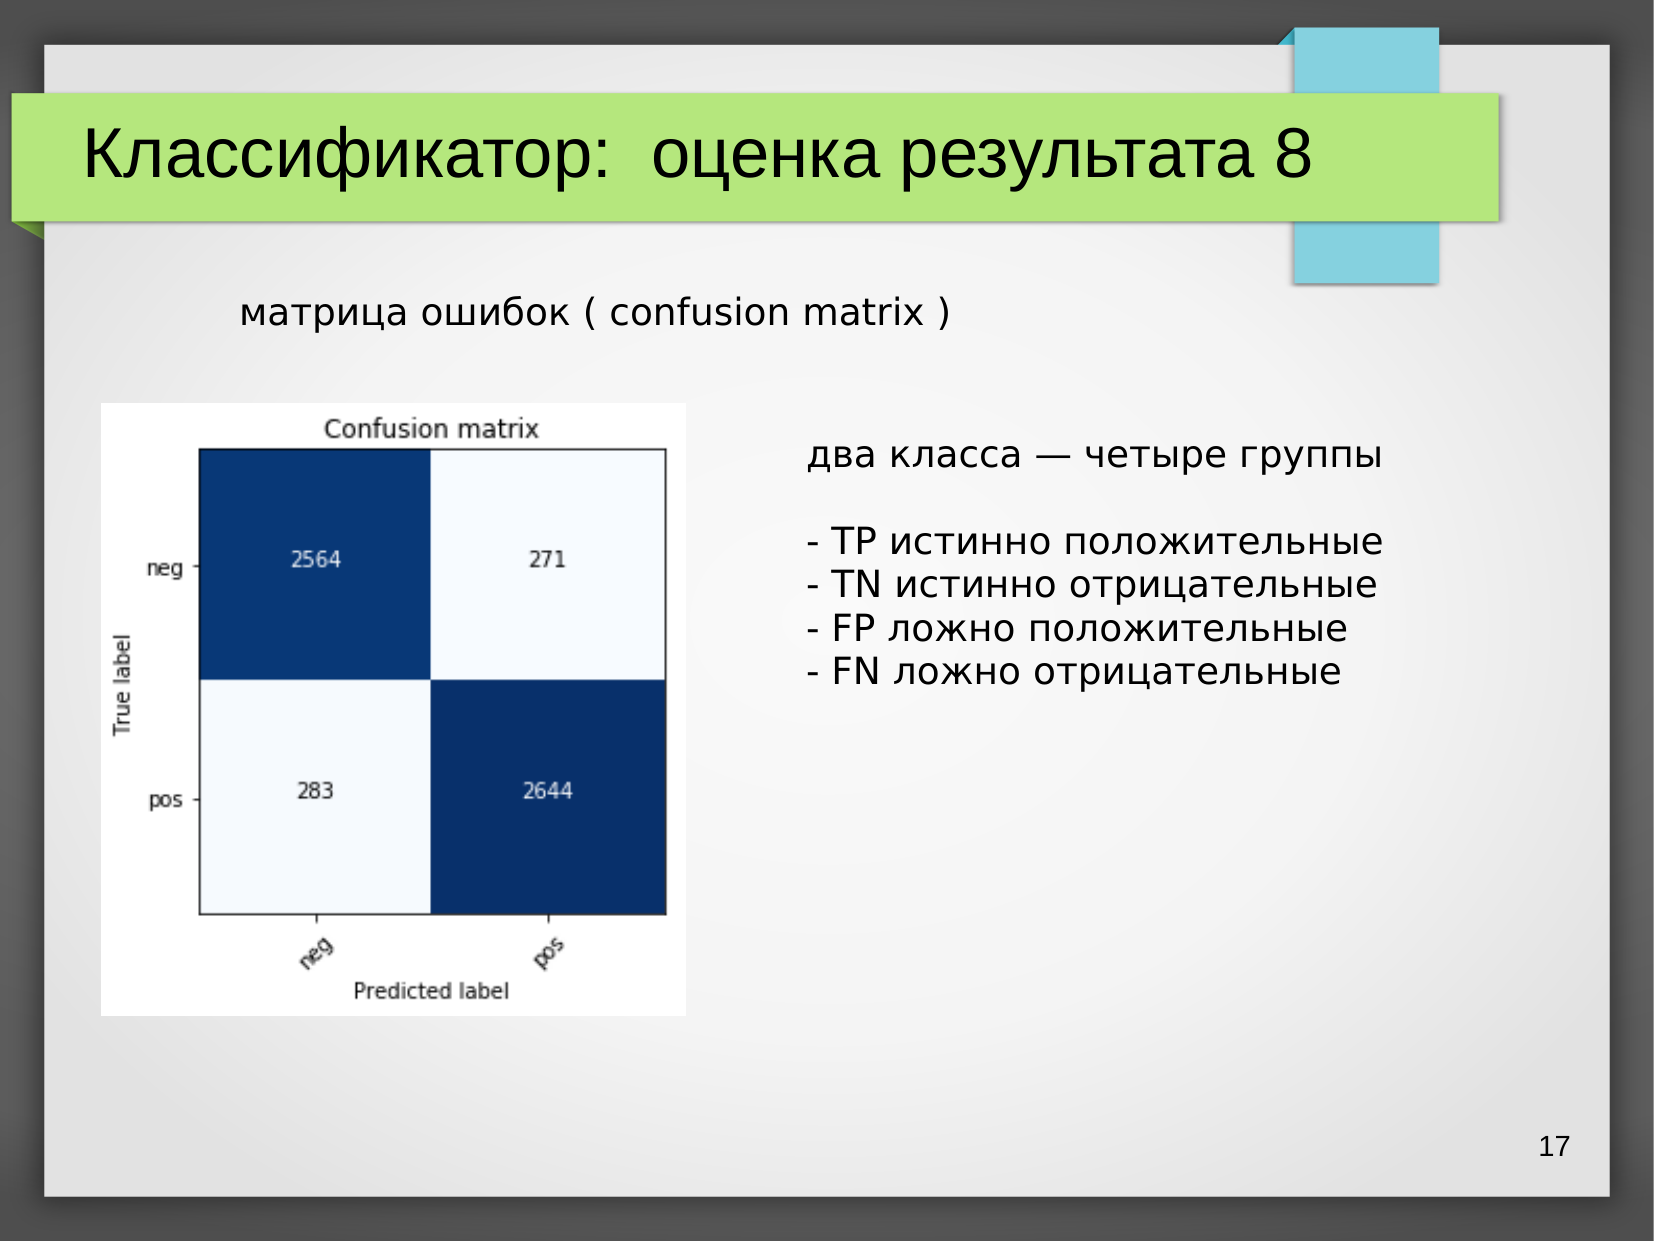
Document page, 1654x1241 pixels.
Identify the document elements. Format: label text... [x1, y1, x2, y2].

text_box матрица ошибок ( confusion matrix ) [224, 283, 969, 342]
text_box два класса — четыре группы - TP истинно положительные - TN истинно отрицательные - FP ложно положительные - FN ложно отрицательные [791, 425, 1501, 922]
title Классификатор: оценка результата 8 [82, 49, 1571, 257]
picture [0, 0, 1654, 1241]
